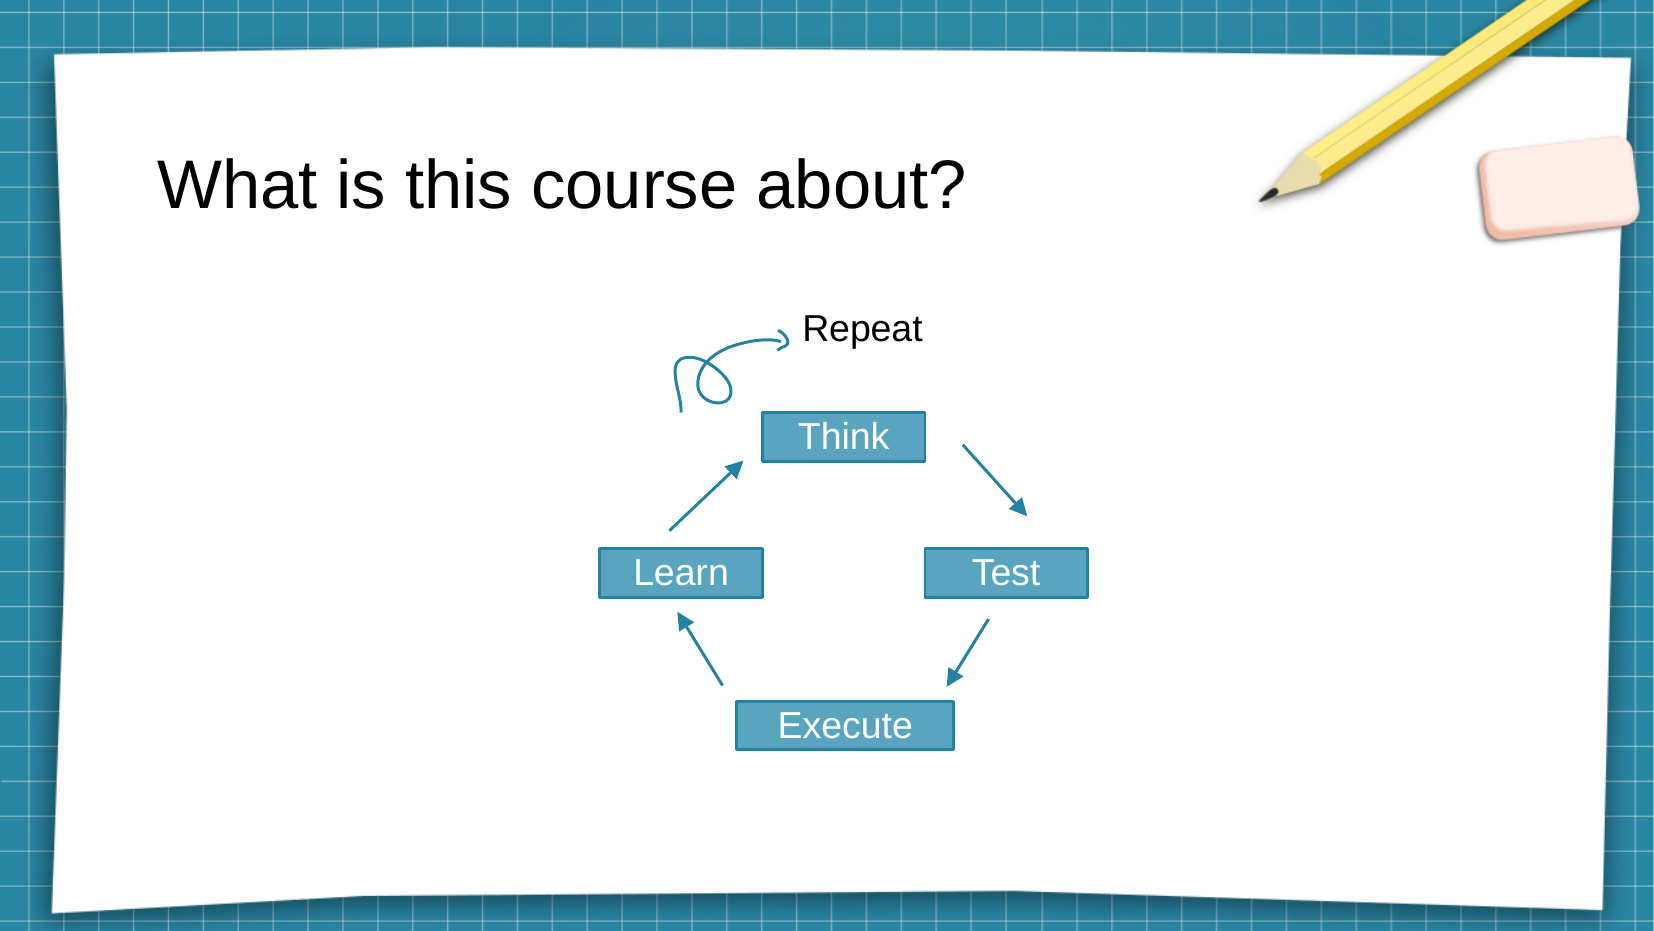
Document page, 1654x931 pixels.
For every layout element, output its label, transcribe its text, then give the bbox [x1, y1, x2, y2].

text_box Think [762, 412, 925, 462]
text_box Learn [599, 548, 763, 598]
text_box Repeat [787, 300, 976, 376]
text_box Execute [736, 701, 954, 750]
picture [0, 0, 1654, 931]
title What is this course about? [75, 107, 1051, 263]
text_box Test [924, 548, 1088, 598]
